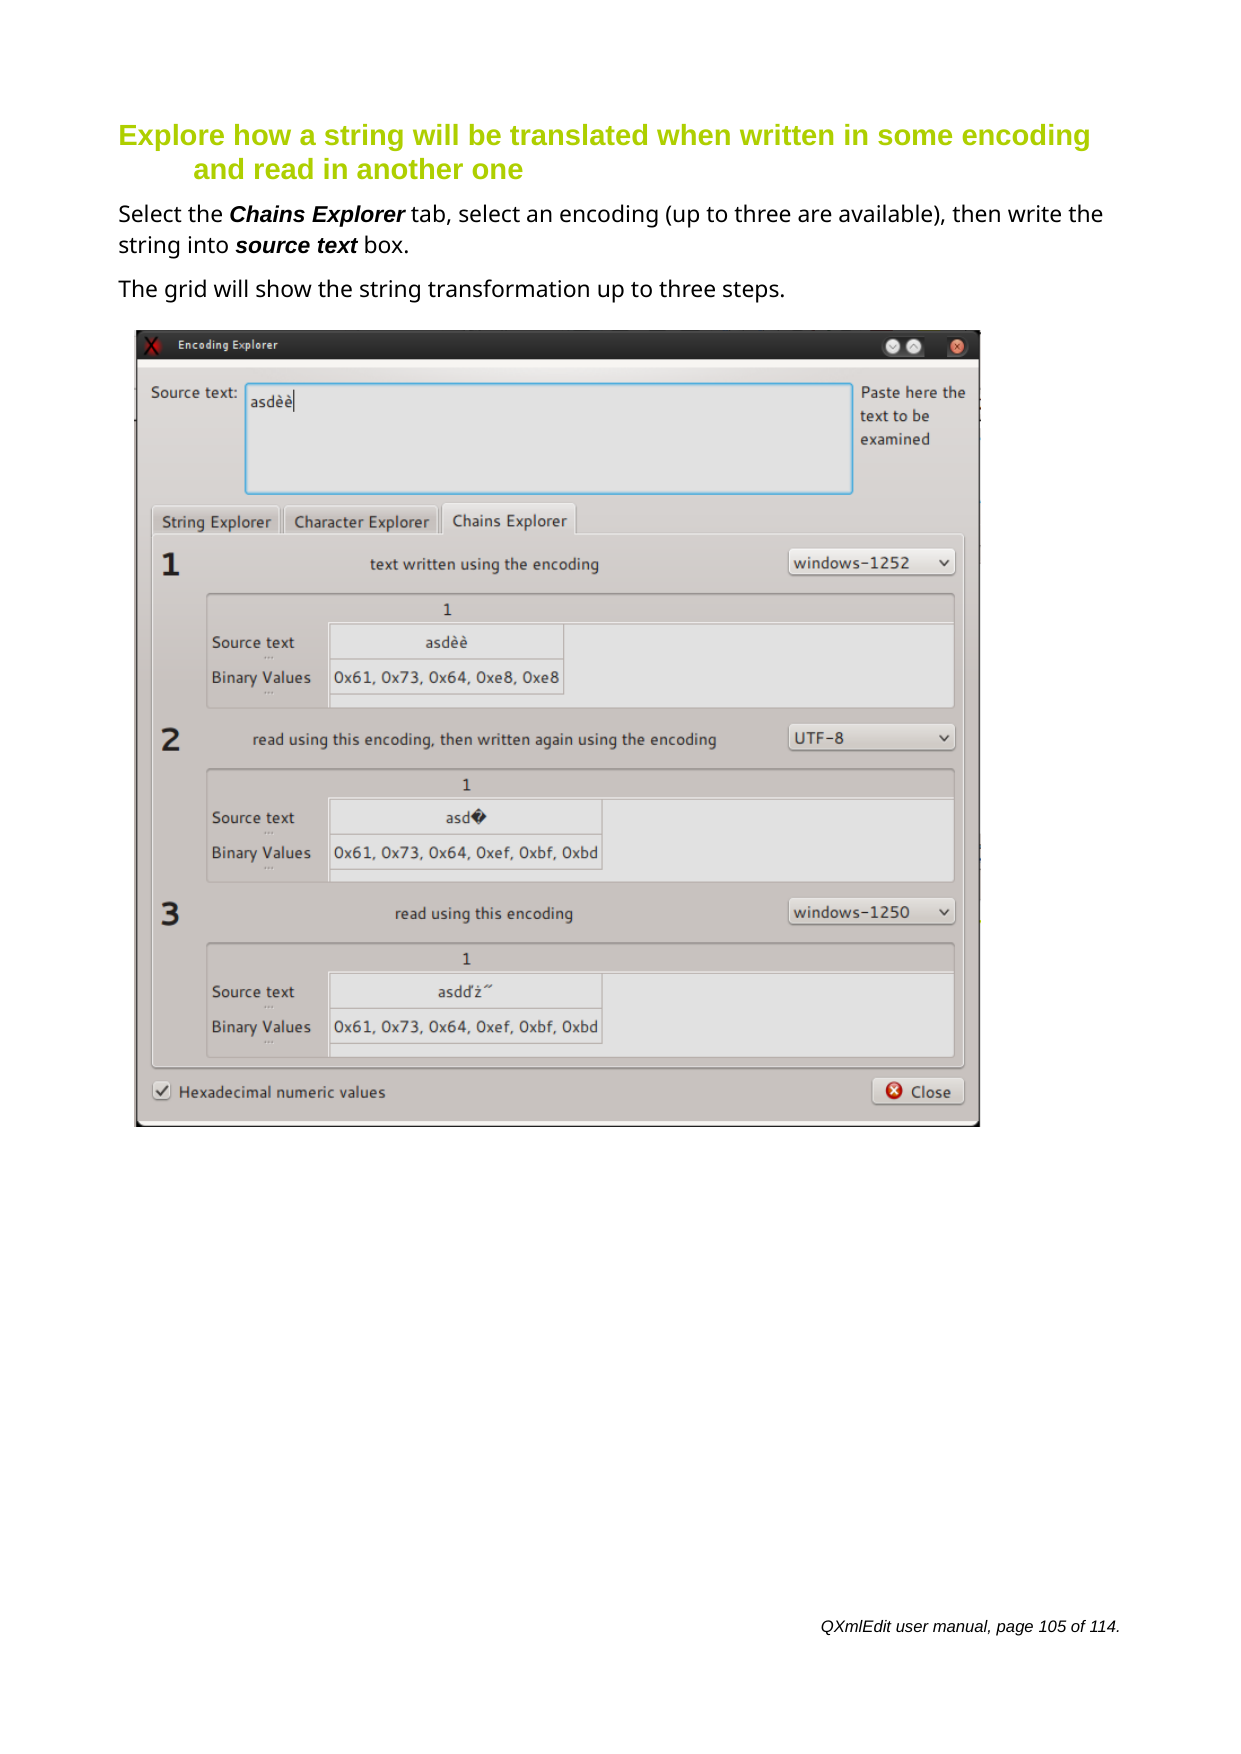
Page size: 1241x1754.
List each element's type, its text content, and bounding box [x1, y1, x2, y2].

subtitle Explore how a string will be translated when written in some encoding and read in another one [118, 118, 1122, 185]
text The grid will show the string transformation up to three steps. [118, 273, 1122, 304]
text Select the Chains Explorer tab, select an encoding (up to three are available), then write the string into source text box. [118, 198, 1122, 260]
picture [134, 330, 981, 1127]
